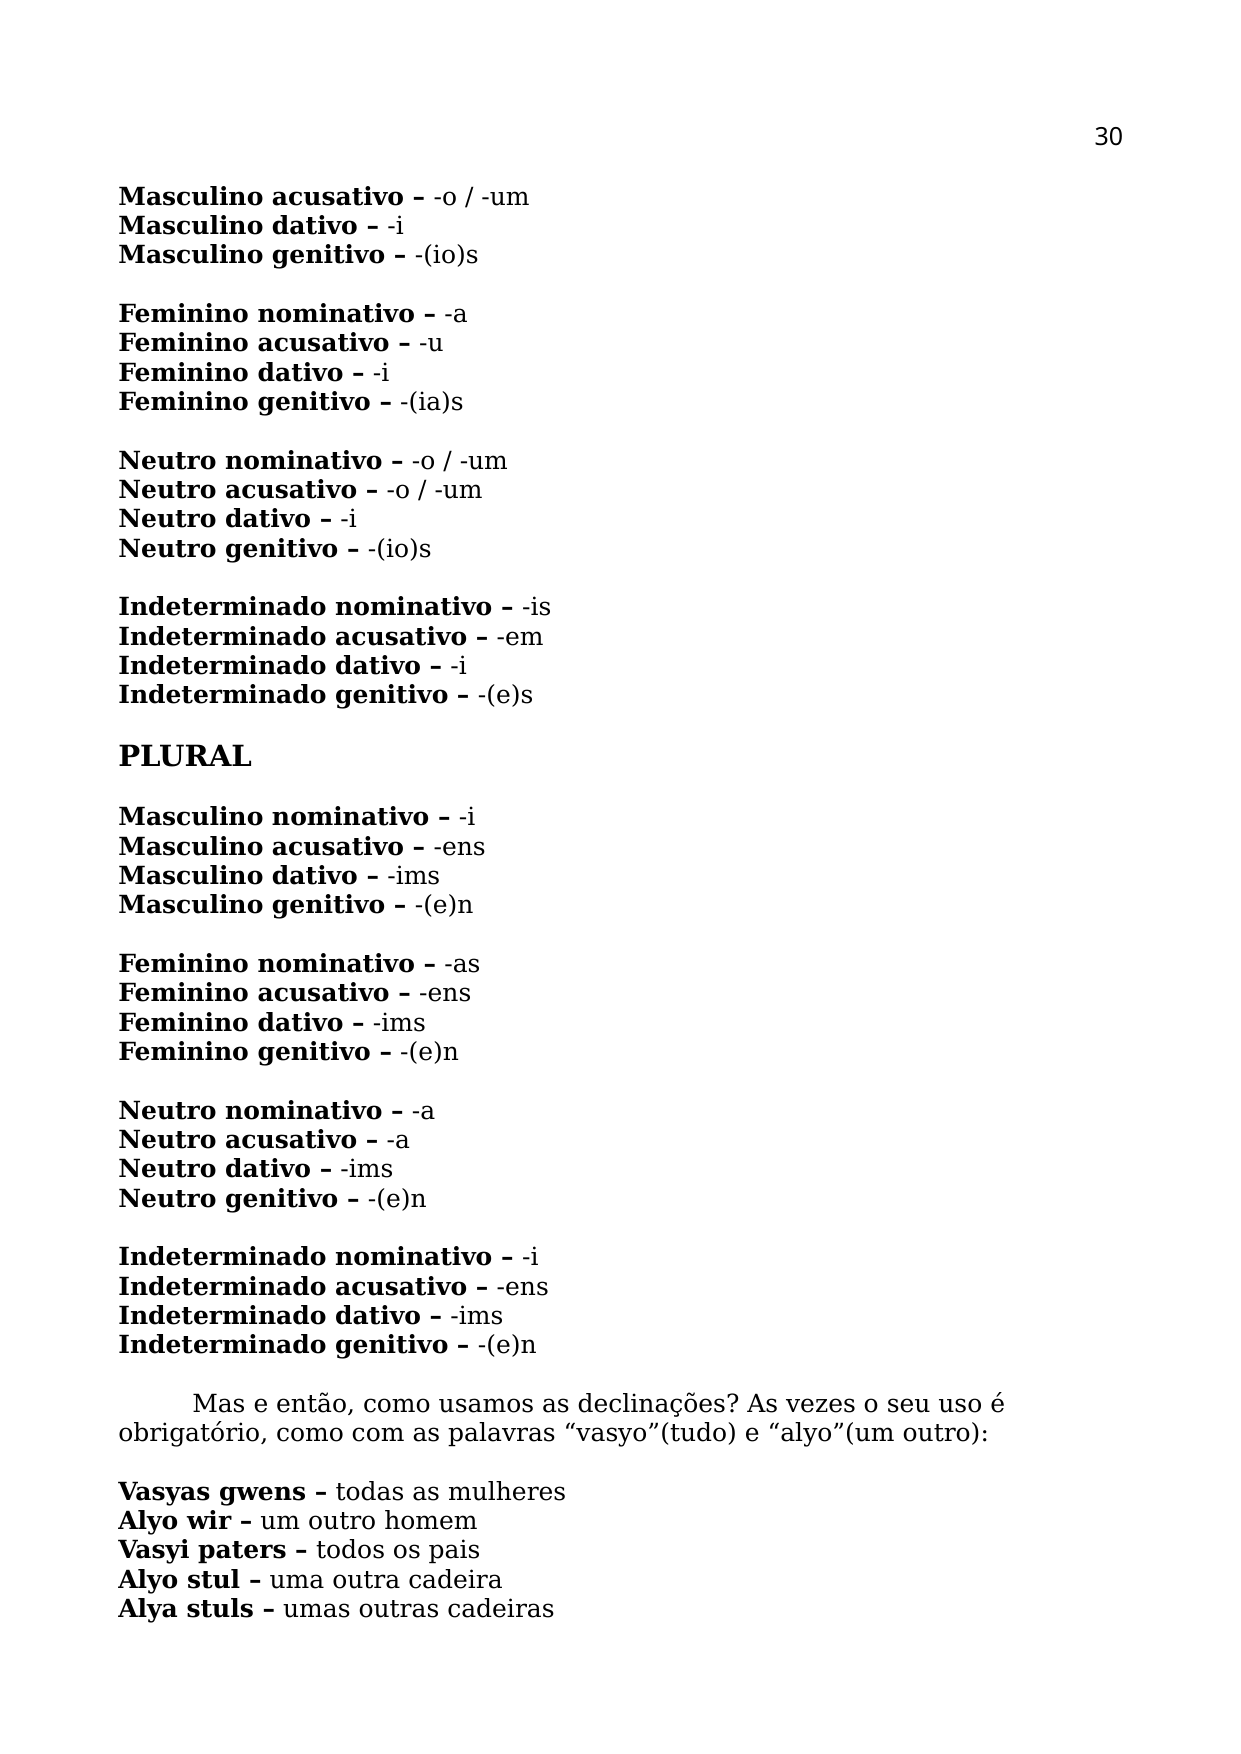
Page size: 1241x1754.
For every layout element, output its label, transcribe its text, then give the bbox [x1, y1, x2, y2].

text Neutro dativo – -ims [118, 1154, 1123, 1184]
text Neutro genitivo – -(io)s [118, 534, 1123, 563]
text Feminino nominativo – -a [118, 299, 1123, 328]
text Indeterminado genitivo – -(e)n [118, 1331, 1123, 1360]
text Indeterminado acusativo – -em [118, 622, 1123, 651]
text Neutro dativo – -i [118, 504, 1123, 534]
text Masculino dativo – -ims [118, 861, 1123, 891]
text Feminino genitivo – -(ia)s [118, 387, 1123, 416]
text Neutro nominativo – -o / -um [118, 446, 1123, 475]
text Indeterminado acusativo – -ens [118, 1272, 1123, 1301]
text Masculino nominativo – -i [118, 802, 1123, 832]
text Masculino genitivo – -(io)s [118, 240, 1123, 270]
text Indeterminado nominativo – -is [118, 592, 1123, 622]
text Alya stuls – umas outras cadeiras [118, 1594, 1123, 1623]
text Feminino acusativo – -ens [118, 978, 1123, 1008]
text Feminino dativo – -i [118, 358, 1123, 387]
text Masculino acusativo – -ens [118, 832, 1123, 861]
text Neutro genitivo – -(e)n [118, 1184, 1123, 1213]
text Vasyi paters – todos os pais [118, 1535, 1123, 1565]
text Neutro acusativo – -o / -um [118, 475, 1123, 504]
subtitle PLURAL [118, 739, 1123, 773]
text Masculino dativo – -i [118, 211, 1123, 240]
text Masculino genitivo – -(e)n [118, 891, 1123, 920]
text Feminino dativo – -ims [118, 1008, 1123, 1037]
text Neutro acusativo – -a [118, 1125, 1123, 1154]
text Indeterminado nominativo – -i [118, 1242, 1123, 1272]
text Alyo stul – uma outra cadeira [118, 1565, 1123, 1594]
text Feminino genitivo – -(e)n [118, 1037, 1123, 1067]
text Mas e então, como usamos as declinações? As vezes o seu uso é obrigatório, como com as palavras “vasyo”(tudo) e “alyo”(um outro): [118, 1389, 1123, 1447]
text Feminino nominativo – -as [118, 949, 1123, 978]
text Masculino acusativo – -o / -um [118, 182, 1123, 211]
text Feminino acusativo – -u [118, 328, 1123, 358]
text Indeterminado genitivo – -(e)s [118, 680, 1123, 710]
text Neutro nominativo – -a [118, 1096, 1123, 1125]
text Alyo wir – um outro homem [118, 1506, 1123, 1535]
text Indeterminado dativo – -i [118, 651, 1123, 680]
text Vasyas gwens – todas as mulheres [118, 1477, 1123, 1506]
text Indeterminado dativo – -ims [118, 1301, 1123, 1331]
